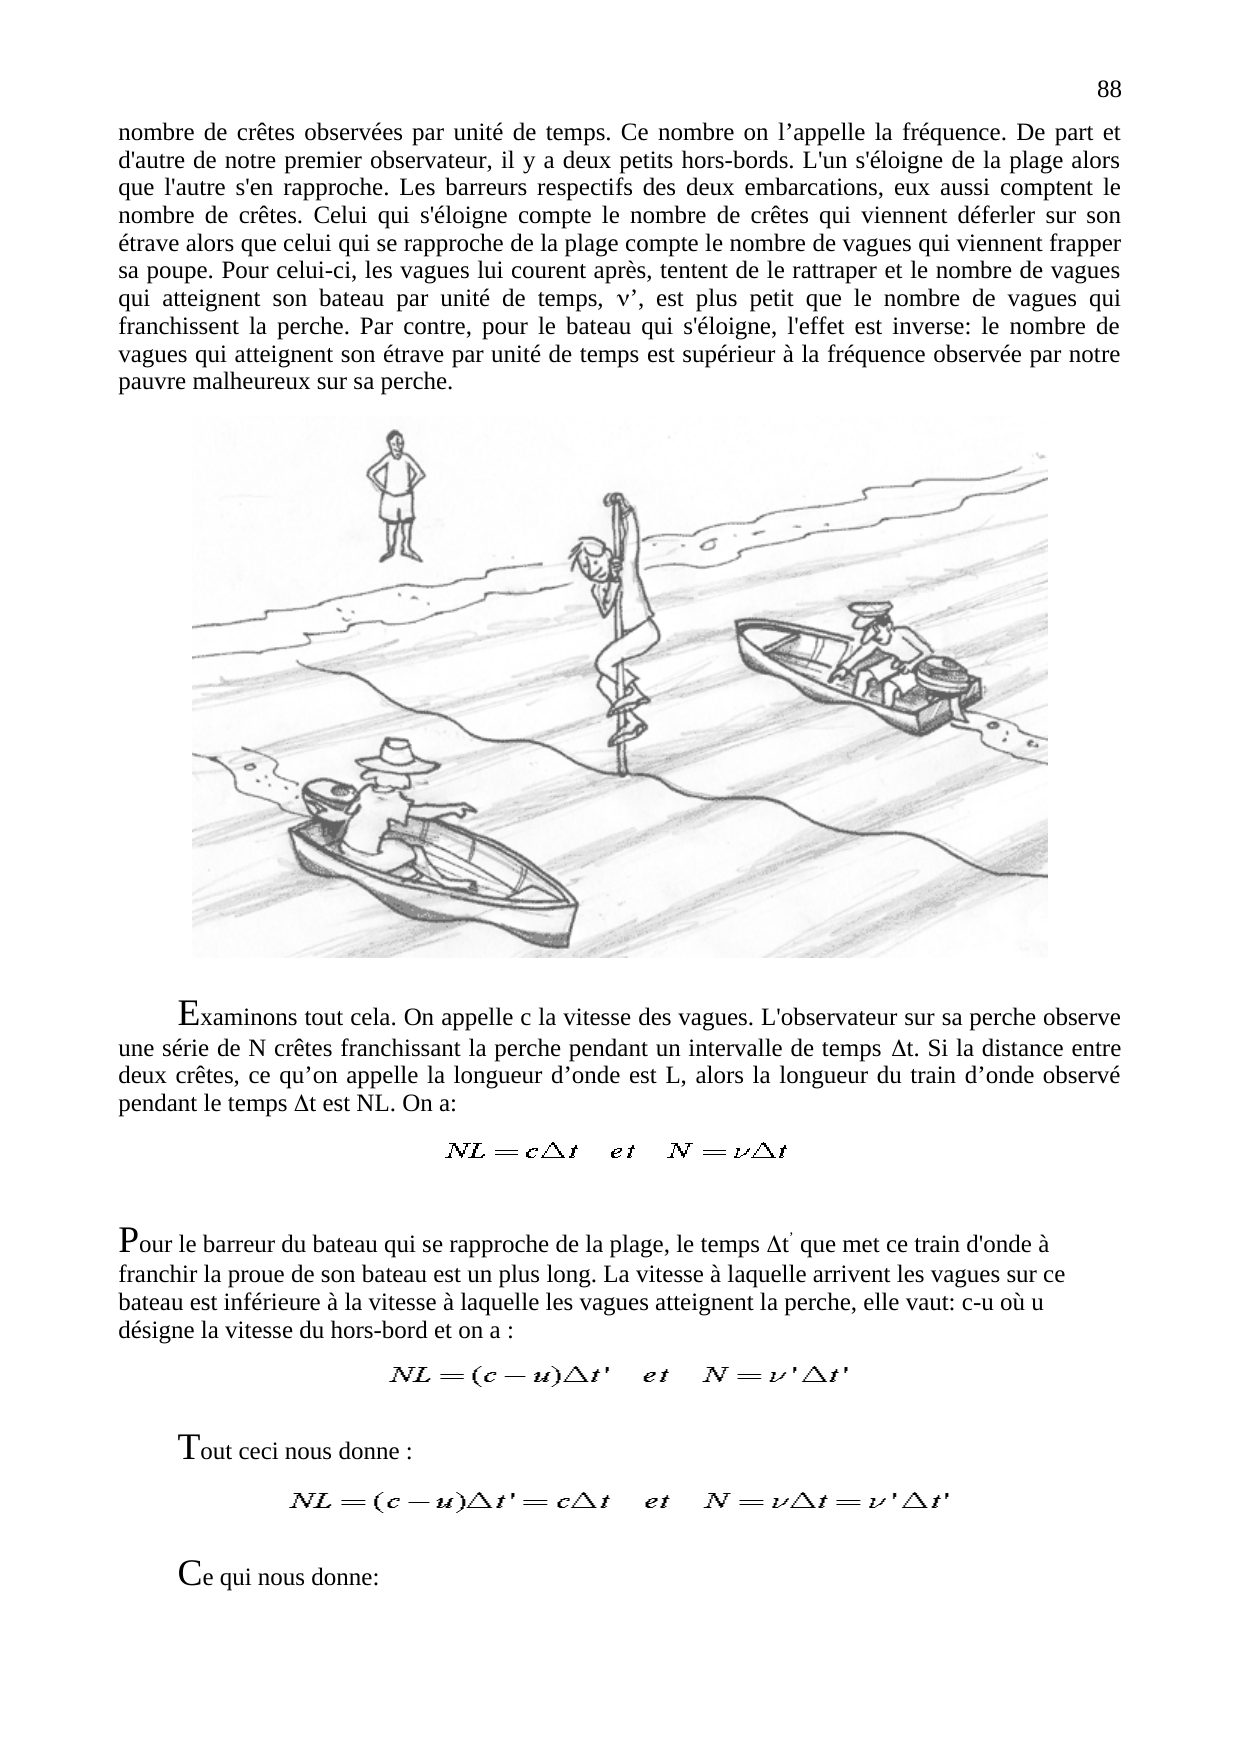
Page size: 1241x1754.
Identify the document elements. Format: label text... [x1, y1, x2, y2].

text Examinons tout cela. On appelle c la vitesse des vagues. L'observateur sur sa perche observe une série de N crêtes franchissant la perche pendant un intervalle de temps t. Si la distance entre deux crêtes, ce qu’on appelle la longueur d’onde est L, alors la longueur du train d’onde observé pendant le temps t est NL. On a: [118, 992, 1122, 1117]
picture [441, 1138, 792, 1167]
picture [385, 1363, 855, 1392]
picture [285, 1488, 955, 1518]
picture [192, 416, 1048, 958]
text Pour le barreur du bateau qui se rapproche de la plage, le temps t’ que met ce train d'onde à franchir la proue de son bateau est un plus long. La vitesse à laquelle arrivent les vagues sur ce bateau est inférieure à la vitesse à laquelle les vagues atteignent la perche, elle vaut: c-u où u désigne la vitesse du hors-bord et on a : [118, 1219, 1122, 1343]
text Ce qui nous donne: [118, 1552, 1122, 1593]
text nombre de crêtes observées par unité de temps. Ce nombre on l’appelle la fréquence. De part et d'autre de notre premier observateur, il y a deux petits hors-bords. L'un s'éloigne de la plage alors que l'autre s'en rapproche. Les barreurs respectifs des deux embarcations, eux aussi comptent le nombre de crêtes. Celui qui s'éloigne compte le nombre de crêtes qui viennent déferler sur son étrave alors que celui qui se rapproche de la plage compte le nombre de vagues qui viennent frapper sa poupe. Pour celui-ci, les vagues lui courent après, tentent de le rattraper et le nombre de vagues qui atteignent son bateau par unité de temps, ’, est plus petit que le nombre de vagues qui franchissent la perche. Par contre, pour le bateau qui s'éloigne, l'effet est inverse: le nombre de vagues qui atteignent son étrave par unité de temps est supérieur à la fréquence observée par notre pauvre malheureux sur sa perche. [118, 118, 1122, 395]
text Tout ceci nous donne : [118, 1426, 1122, 1467]
